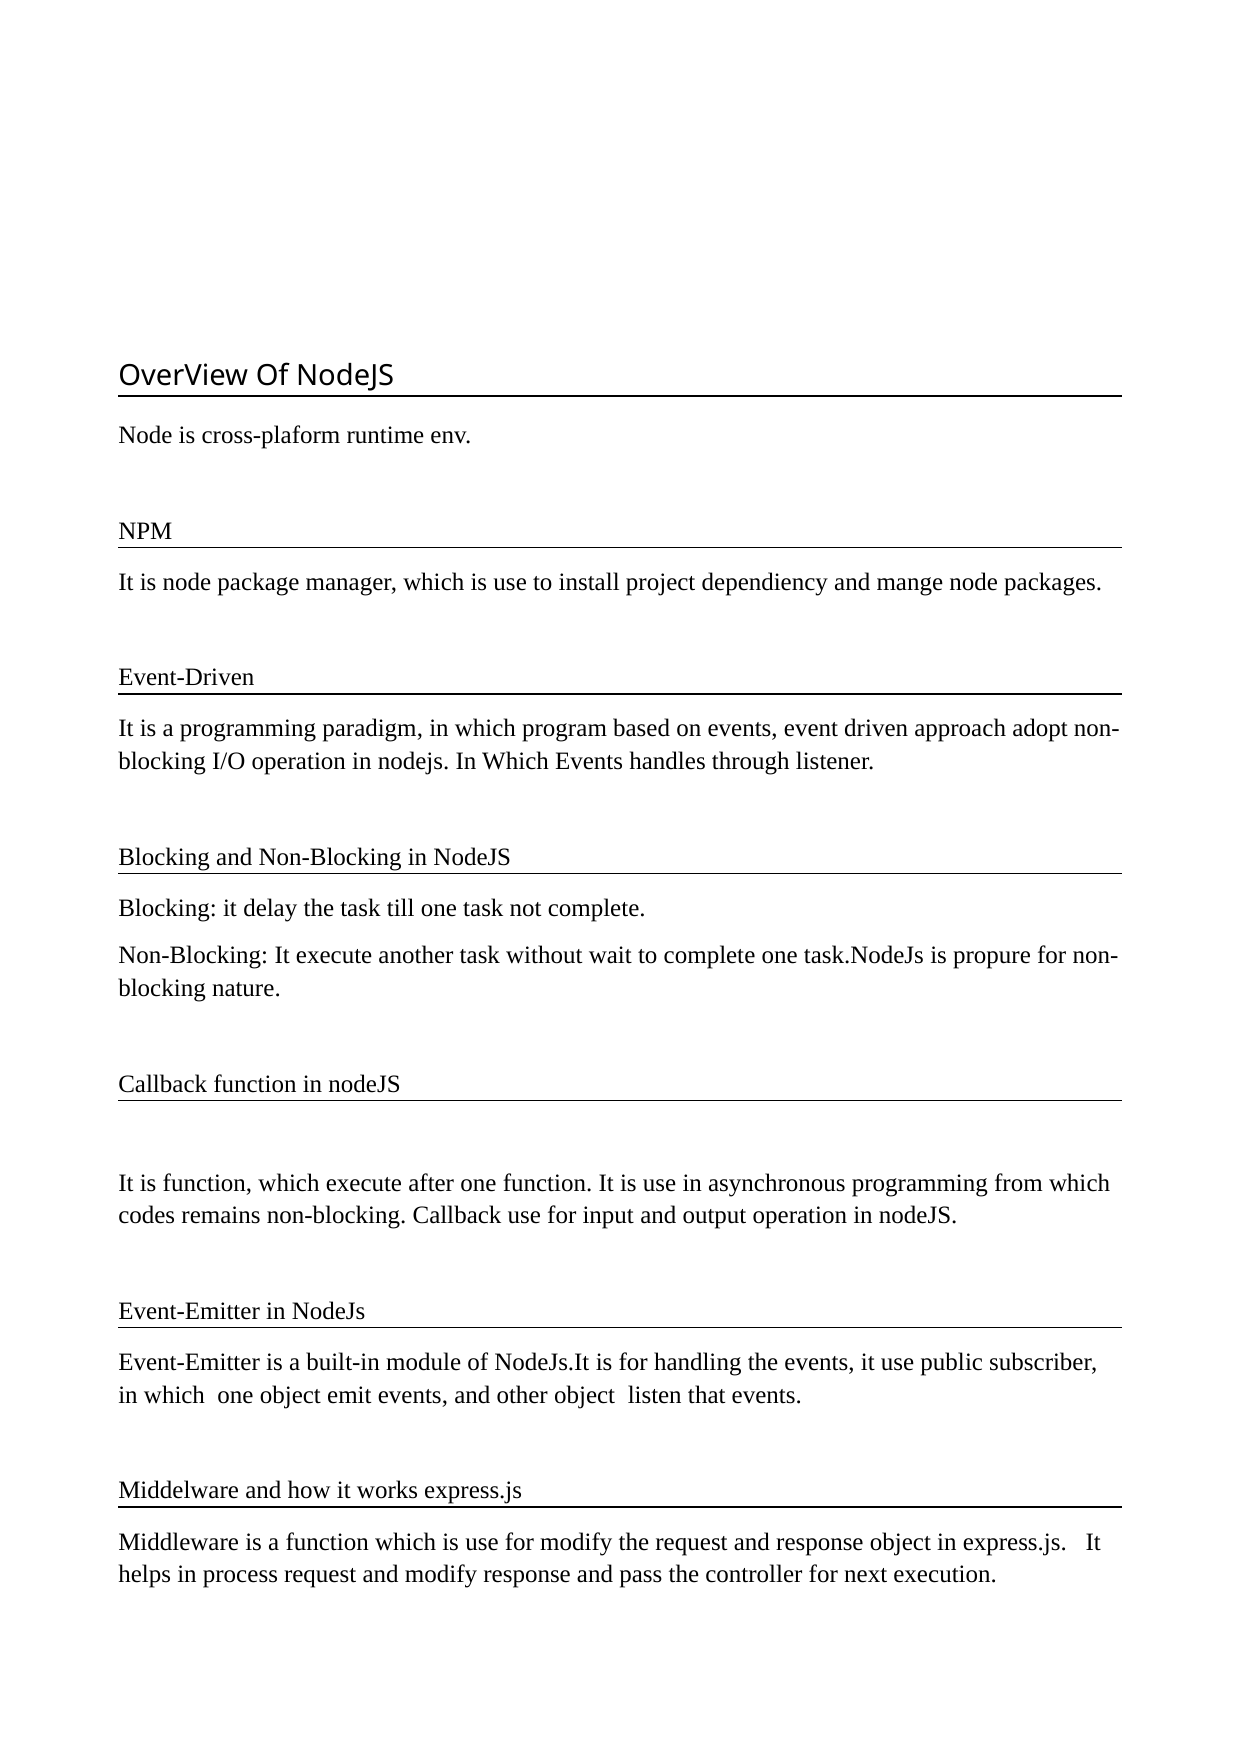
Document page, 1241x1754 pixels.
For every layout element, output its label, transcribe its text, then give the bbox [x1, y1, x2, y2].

text It is node package manager, which is use to install project dependiency and mange node packages. [118, 567, 1122, 596]
text Event-Driven [118, 662, 1122, 693]
text Middelware and how it works express.js [118, 1475, 1122, 1506]
text Node is cross-plaform runtime env. [118, 421, 1122, 449]
text Event-Emitter is a built-in module of NodeJs.It is for handling the events, it use public subscriber, in which one object emit events, and other object listen that events. [118, 1347, 1122, 1409]
text Middleware is a function which is use for modify the request and response object in express.js. It helps in process request and modify response and pass the controller for next execution. [118, 1527, 1122, 1588]
text Callback function in nodeJS [118, 1069, 1122, 1100]
text Non-Blocking: It execute another task without wait to complete one task.NodeJs is propure for non-blocking nature. [118, 941, 1122, 1002]
text Event-Emitter in NodeJs [118, 1296, 1122, 1327]
text Blocking and Non-Blocking in NodeJS [118, 842, 1122, 873]
text Blocking: it delay the task till one task not complete. [118, 893, 1122, 922]
text NPM [118, 516, 1122, 547]
text It is a programming paradigm, in which program based on events, event driven approach adopt non-blocking I/O operation in nodejs. In Which Events handles through listener. [118, 713, 1122, 775]
subtitle OverView Of NodeJS [118, 354, 1122, 395]
text It is function, which execute after one function. It is use in asynchronous programming from which codes remains non-blocking. Callback use for input and output operation in nodeJS. [118, 1168, 1122, 1229]
